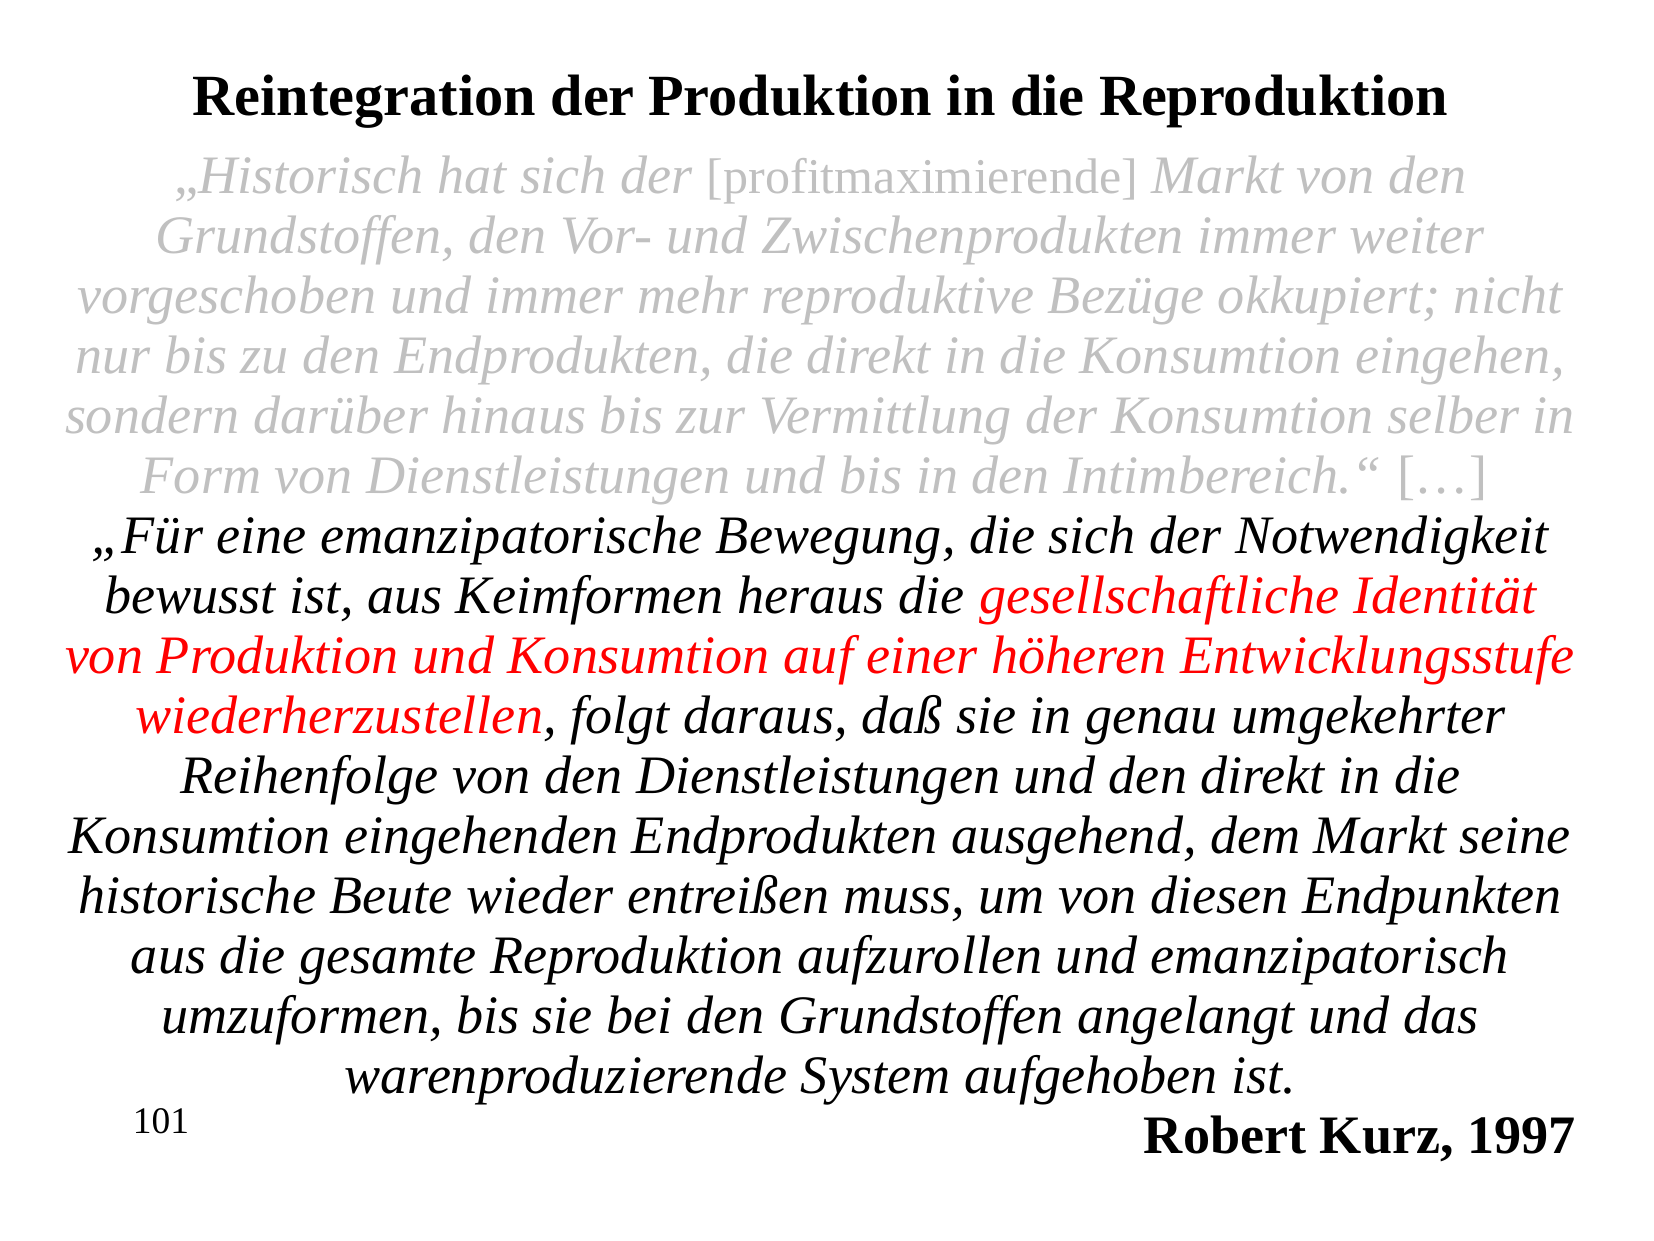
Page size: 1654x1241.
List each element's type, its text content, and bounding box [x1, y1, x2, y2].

text_box [118, 1092, 431, 1150]
text_box Reintegration der Produktion in die Reproduktion „Historisch hat sich der [profitmaximierende] Markt von den Grundstoffen, den Vor- und Zwischenprodukten immer weiter vorgeschoben und immer mehr reproduktive Bezüge okkupiert; nicht nur bis zu den Endprodukten, die direkt in die Konsumtion eingehen, sondern darüber hinaus bis zur Vermittlung der Konsumtion selber in Form von Dienstleistungen und bis in den Intimbereich.“ […] „Für eine emanzipatorische Bewegung, die sich der Notwendigkeit bewusst ist, aus Keimformen heraus die gesellschaftliche Identität von Produktion und Konsumtion auf einer höheren Entwicklungsstufe wiederherzustellen, folgt daraus, daß sie in genau umgekehrter Reihenfolge von den Dienstleistungen und den direkt in die Konsumtion eingehenden Endprodukten ausgehend, dem Markt seine historische Beute wieder entreißen muss, um von diesen Endpunkten aus die gesamte Reproduktion aufzurollen und emanzipatorisch umzuformen, bis sie bei den Grundstoffen angelangt und das warenproduzierende System aufgehoben ist. Robert Kurz, 1997 [50, 55, 1604, 1178]
